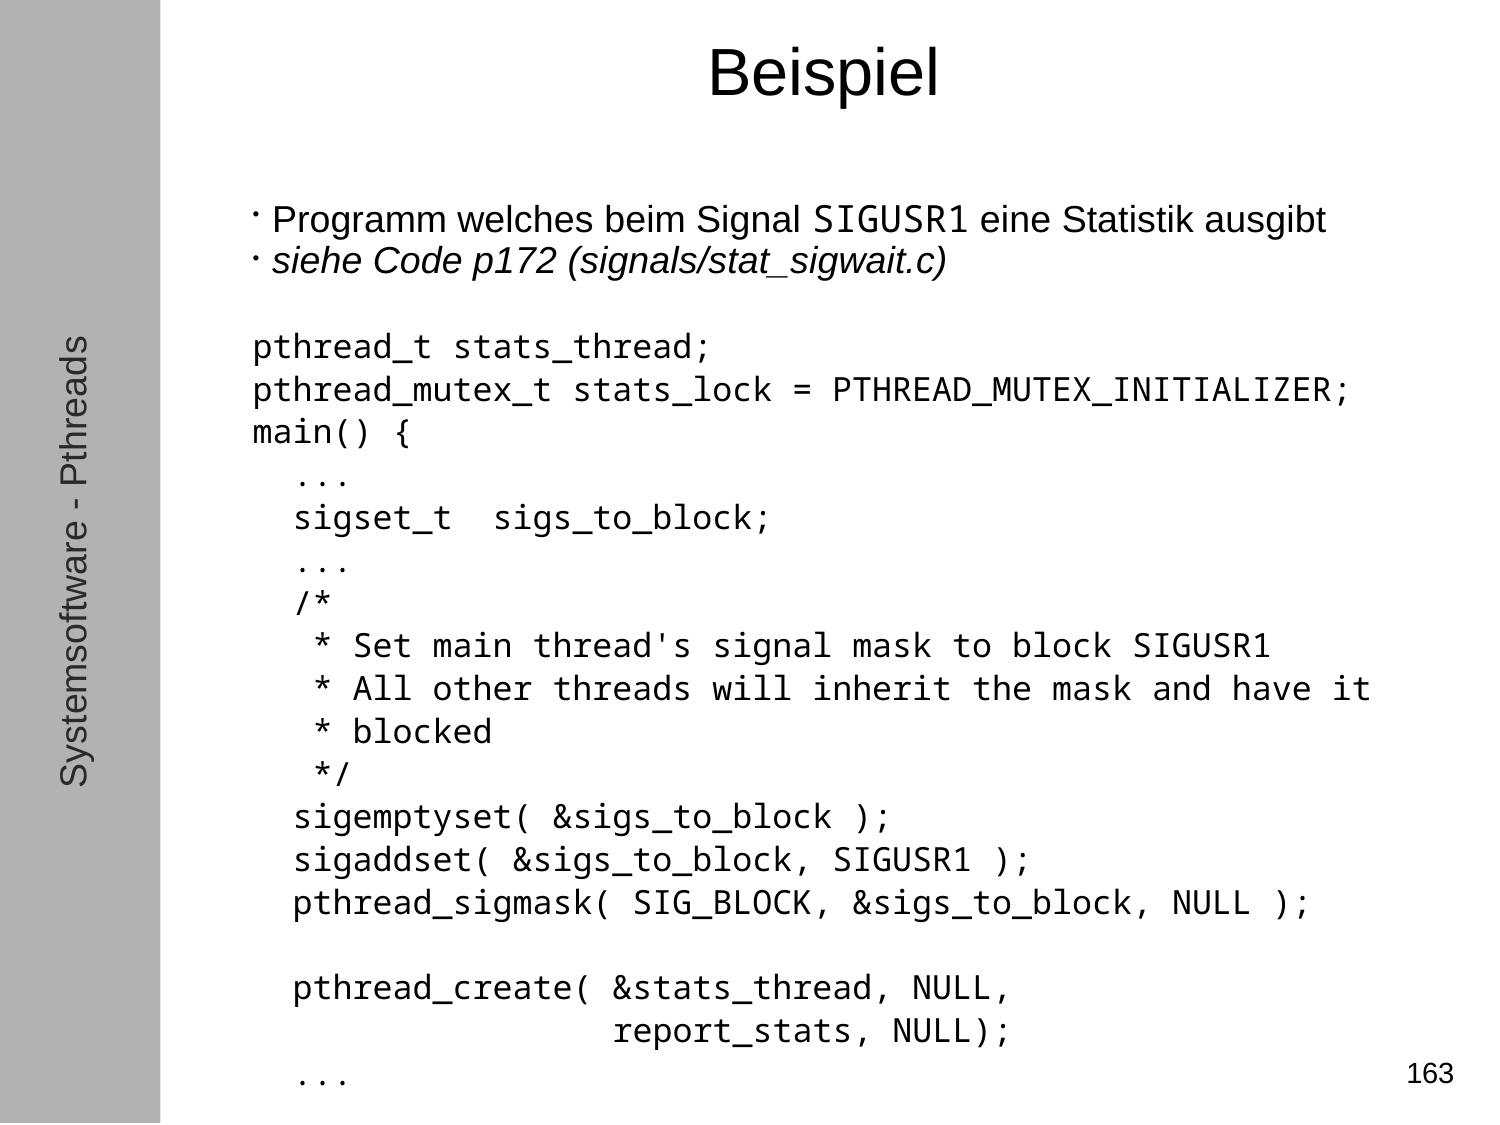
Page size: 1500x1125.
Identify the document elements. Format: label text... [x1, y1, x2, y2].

text_box [1406, 1057, 1500, 1106]
text_box Systemsoftware - Pthreads [47, 1, 121, 1124]
text_box Beispiel [678, 27, 970, 123]
text_box [0, 0, 160, 1123]
text_box Programm welches beim Signal SIGUSR1 eine Statistik ausgibt siehe Code p172 (signals/stat_sigwait.c) pthread_t stats_thread; pthread_mutex_t stats_lock = PTHREAD_MUTEX_INITIALIZER; main() { ... sigset_t sigs_to_block; ... /* * Set main thread's signal mask to block SIGUSR1 * All other threads will inherit the mask and have it * blocked */ sigemptyset( &sigs_to_block ); sigaddset( &sigs_to_block, SIGUSR1 ); pthread_sigmask( SIG_BLOCK, &sigs_to_block, NULL ); pthread_create( &stats_thread, NULL, report_stats, NULL); ... [237, 187, 1448, 1120]
